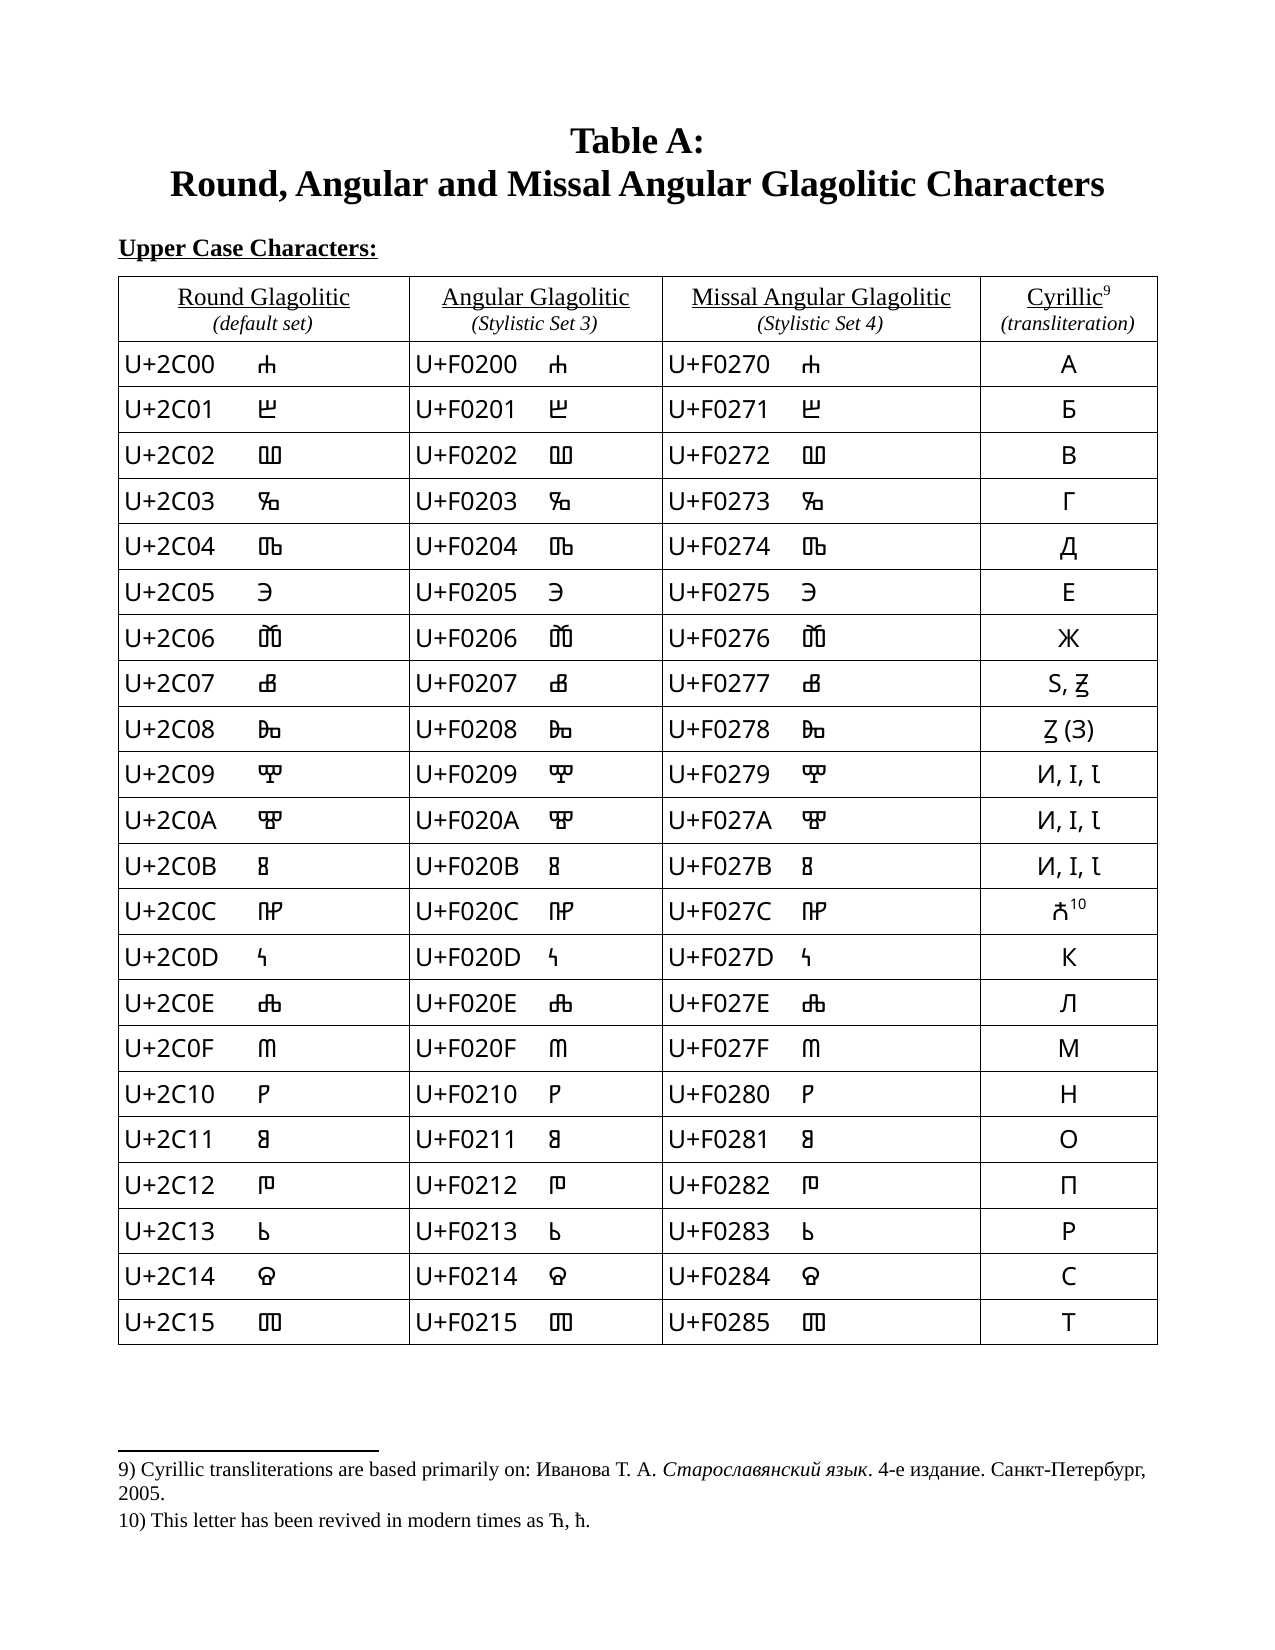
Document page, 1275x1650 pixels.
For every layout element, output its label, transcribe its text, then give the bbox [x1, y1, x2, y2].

table_cell U+F0275 Ⰵ [663, 570, 980, 614]
table_cell U+F0211 Ⱁ [410, 1117, 662, 1162]
table_cell Е [981, 570, 1157, 614]
table_cell U+2C0F Ⰿ [119, 1026, 409, 1071]
table_cell U+F0215 Ⱅ [410, 1300, 662, 1344]
table_cell К [981, 935, 1157, 979]
table_cell П [981, 1163, 1157, 1207]
table_cell U+F020A Ⰺ [410, 798, 662, 842]
table_cell U+F0212 Ⱂ [410, 1163, 662, 1207]
table_cell И, І, Ꙇ [981, 752, 1157, 797]
table_cell U+F0285 Ⱅ [663, 1300, 980, 1344]
table_cell U+F027B Ⰻ [663, 844, 980, 888]
table_cell U+F0283 Ⱃ [663, 1209, 980, 1253]
table_cell U+F027E Ⰾ [663, 980, 980, 1025]
table_header Missal Angular Glagolitic (Stylistic Set 4) [663, 277, 980, 341]
table_cell U+F0206 Ⰶ [410, 615, 662, 660]
table_cell U+F0214 Ⱄ [410, 1254, 662, 1299]
table_cell U+F020B Ⰻ [410, 844, 662, 888]
table_cell В [981, 433, 1157, 477]
table_cell Ꙉ [981, 889, 1157, 934]
table_cell U+2C0A Ⰺ [119, 798, 409, 842]
table_cell U+F0204 Ⰴ [410, 524, 662, 569]
table_cell U+F0272 Ⰲ [663, 433, 980, 477]
table_cell U+2C14 Ⱄ [119, 1254, 409, 1299]
table_cell U+2C12 Ⱂ [119, 1163, 409, 1207]
table_cell Г [981, 479, 1157, 523]
table_cell U+2C0B Ⰻ [119, 844, 409, 888]
table_cell U+F0284 Ⱄ [663, 1254, 980, 1299]
table_cell U+2C0D Ⰽ [119, 935, 409, 979]
text Round, Angular and Missal Angular Glagolitic Characters [118, 161, 1157, 204]
table_cell U+F020F Ⰿ [410, 1026, 662, 1071]
table_cell U+2C11 Ⱁ [119, 1117, 409, 1162]
table_cell U+F0282 Ⱂ [663, 1163, 980, 1207]
table_cell U+F0281 Ⱁ [663, 1117, 980, 1162]
table_cell U+F0271 Ⰱ [663, 387, 980, 432]
table_cell Т [981, 1300, 1157, 1344]
table_cell U+2C13 Ⱃ [119, 1209, 409, 1253]
table_cell Ꙁ (З) [981, 707, 1157, 751]
table_cell U+2C01 Ⰱ [119, 387, 409, 432]
table_cell М [981, 1026, 1157, 1071]
table_cell U+F0279 Ⰹ [663, 752, 980, 797]
table_cell U+2C06 Ⰶ [119, 615, 409, 660]
table_cell U+F0201 Ⰱ [410, 387, 662, 432]
table_cell U+F0203 Ⰳ [410, 479, 662, 523]
table_cell U+2C00 Ⰰ [119, 342, 409, 386]
table_cell U+F0210 Ⱀ [410, 1072, 662, 1116]
table_cell U+F0207 Ⰷ [410, 661, 662, 706]
table_header Cyrillic (transliteration) [981, 277, 1157, 341]
table_cell U+F027D Ⰽ [663, 935, 980, 979]
table_cell U+F0202 Ⰲ [410, 433, 662, 477]
table_cell U+F0274 Ⰴ [663, 524, 980, 569]
table_cell Л [981, 980, 1157, 1025]
table_cell U+2C02 Ⰲ [119, 433, 409, 477]
table_header Angular Glagolitic (Stylistic Set 3) [410, 277, 662, 341]
table_cell О [981, 1117, 1157, 1162]
table_cell U+F027A Ⰺ [663, 798, 980, 842]
table_header Round Glagolitic (default set) [119, 277, 409, 341]
table_cell U+2C08 Ⰸ [119, 707, 409, 751]
table_cell U+F0208 Ⰸ [410, 707, 662, 751]
table_cell U+2C05 Ⰵ [119, 570, 409, 614]
table_cell U+F0213 Ⱃ [410, 1209, 662, 1253]
table_cell U+2C03 Ⰳ [119, 479, 409, 523]
table_cell Ѕ, Ꙃ [981, 661, 1157, 706]
table_cell U+2C04 Ⰴ [119, 524, 409, 569]
table_cell U+2C0C Ⰼ [119, 889, 409, 934]
table_cell U+F020E Ⰾ [410, 980, 662, 1025]
table_cell U+F020C Ⰼ [410, 889, 662, 934]
table_cell А [981, 342, 1157, 386]
text Upper Case Characters: [118, 233, 1157, 262]
table_cell U+F027C Ⰼ [663, 889, 980, 934]
table_cell Р [981, 1209, 1157, 1253]
table_cell U+F0200 Ⰰ [410, 342, 662, 386]
table_cell U+F0273 Ⰳ [663, 479, 980, 523]
table_cell U+F0277 Ⰷ [663, 661, 980, 706]
table_cell И, І, Ꙇ [981, 844, 1157, 888]
table_cell U+F0209 Ⰹ [410, 752, 662, 797]
table_cell С [981, 1254, 1157, 1299]
table_cell Ж [981, 615, 1157, 660]
table_cell Д [981, 524, 1157, 569]
table_cell U+F0278 Ⰸ [663, 707, 980, 751]
table_cell U+2C0E Ⰾ [119, 980, 409, 1025]
table_cell U+2C15 Ⱅ [119, 1300, 409, 1344]
table_cell Н [981, 1072, 1157, 1116]
table_cell U+F0205 Ⰵ [410, 570, 662, 614]
table_cell U+F027F Ⰿ [663, 1026, 980, 1071]
table_cell U+F0270 Ⰰ [663, 342, 980, 386]
table_cell U+F0276 Ⰶ [663, 615, 980, 660]
table_cell U+F0280 Ⱀ [663, 1072, 980, 1116]
table_cell U+2C10 Ⱀ [119, 1072, 409, 1116]
table_cell Б [981, 387, 1157, 432]
table_cell U+F020D Ⰽ [410, 935, 662, 979]
table_cell U+2C09 Ⰹ [119, 752, 409, 797]
table_cell И, І, Ꙇ [981, 798, 1157, 842]
table_cell U+2C07 Ⰷ [119, 661, 409, 706]
text Table A: [118, 118, 1157, 161]
